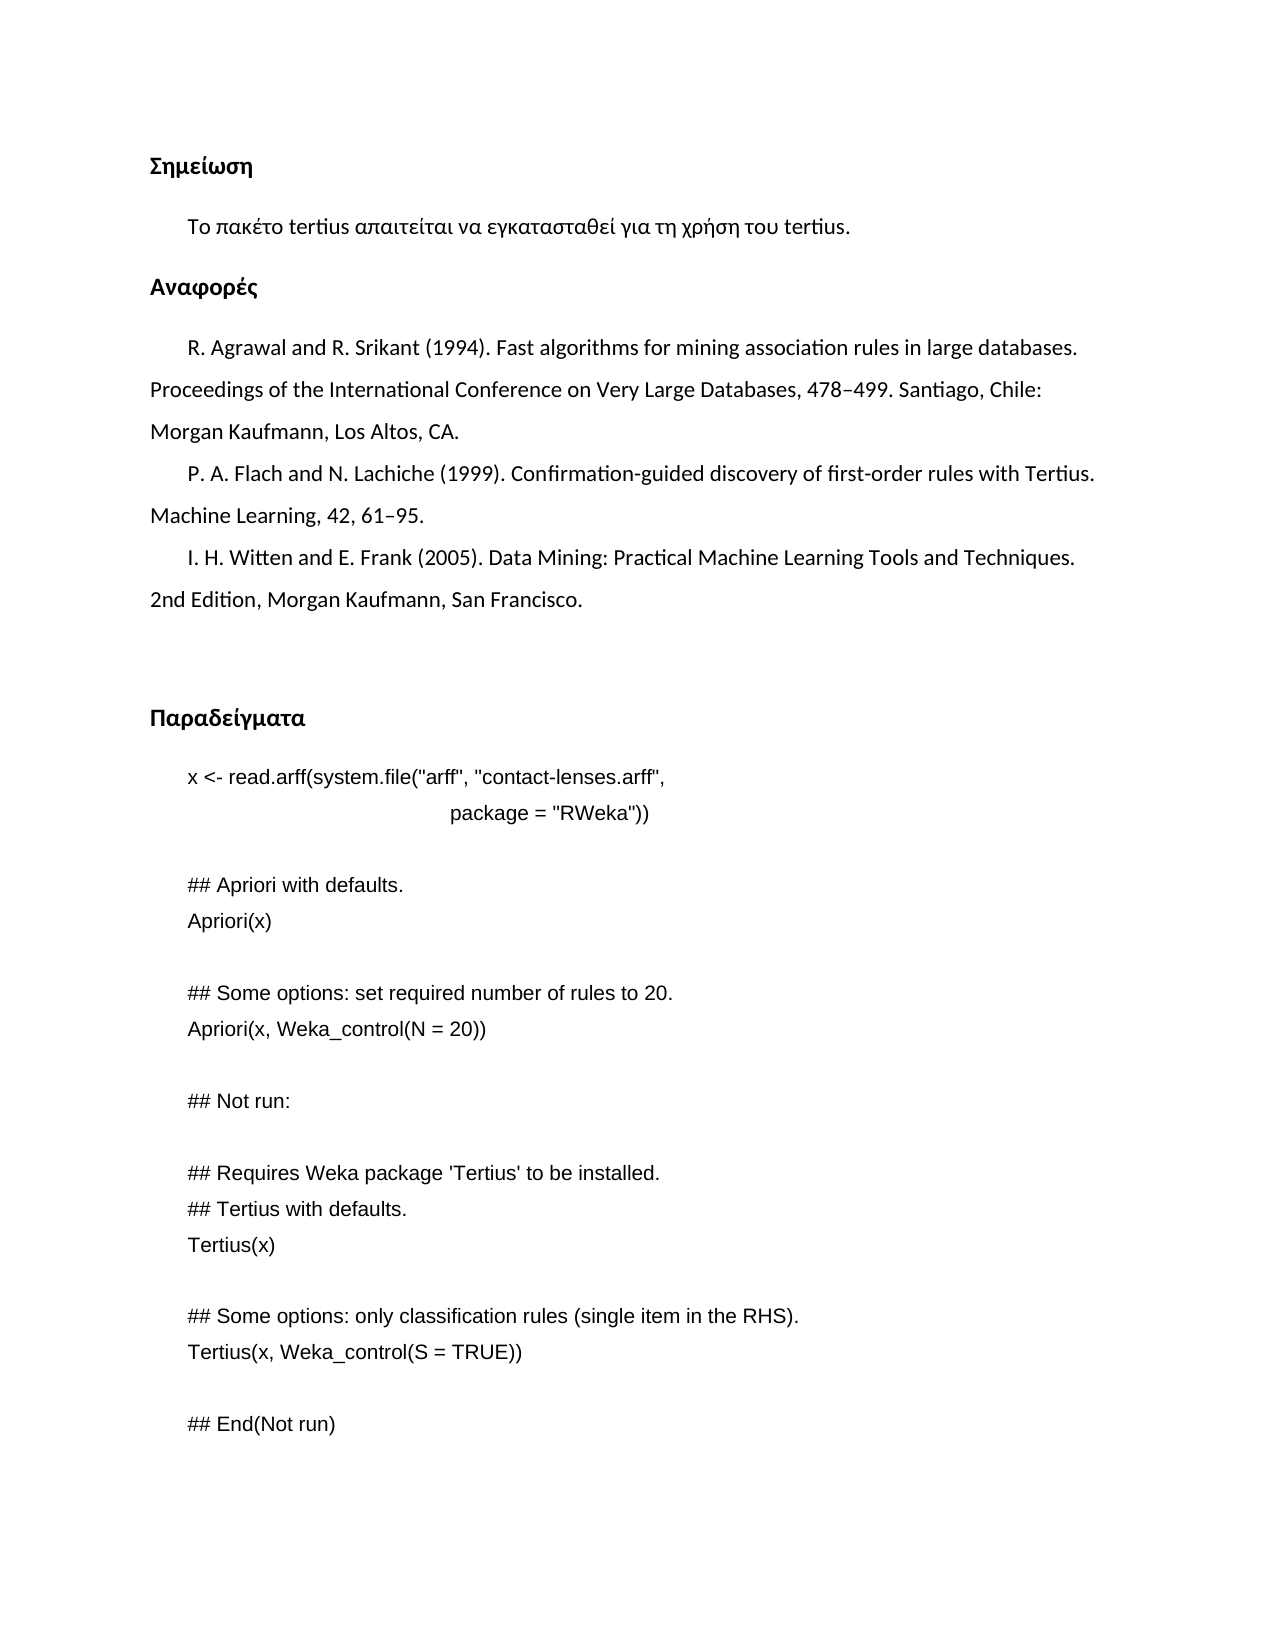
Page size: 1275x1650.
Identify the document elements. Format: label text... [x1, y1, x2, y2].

text Tertius(x, Weka_control(S = TRUE)) [150, 1340, 1125, 1364]
text ## Requires Weka package 'Tertius' to be installed. [150, 1161, 1125, 1184]
text ## Apriori with defaults. [150, 873, 1125, 897]
text Το πακέτο tertius απαιτείται να εγκατασταθεί για τη χρήση του tertius. [150, 212, 1125, 240]
text ## Some options: set required number of rules to 20. [150, 981, 1125, 1005]
text Machine Learning, 42, 61–95. [150, 501, 1125, 529]
text Apriori(x) [150, 909, 1125, 933]
text ## Some options: only classification rules (single item in the RHS). [150, 1304, 1125, 1328]
text I. H. Witten and E. Frank (2005). Data Mining: Practical Machine Learning Tools and Techniques. [150, 543, 1125, 571]
text Proceedings of the International Conference on Very Large Databases, 478–499. Santiago, Chile: [150, 375, 1125, 403]
text Αναφορές [150, 271, 1125, 302]
text Σημείωση [150, 150, 1125, 181]
text package = "RWeka")) [375, 801, 1125, 825]
text Tertius(x) [150, 1232, 1125, 1256]
text x <- read.arff(system.file("arff", "contact-lenses.arff", [150, 765, 1125, 789]
text R. Agrawal and R. Srikant (1994). Fast algorithms for mining association rules in large databases. [150, 333, 1125, 361]
text 2nd Edition, Morgan Kaufmann, San Francisco. [150, 585, 1125, 613]
text Παραδείγματα [150, 703, 1125, 733]
text ## Not run: [150, 1089, 1125, 1113]
text ## Tertius with defaults. [150, 1196, 1125, 1220]
text ## End(Not run) [150, 1412, 1125, 1436]
text P. A. Flach and N. Lachiche (1999). Conﬁrmation-guided discovery of ﬁrst-order rules with Tertius. [150, 459, 1125, 487]
text Apriori(x, Weka_control(N = 20)) [150, 1017, 1125, 1041]
text Morgan Kaufmann, Los Altos, CA. [150, 417, 1125, 445]
